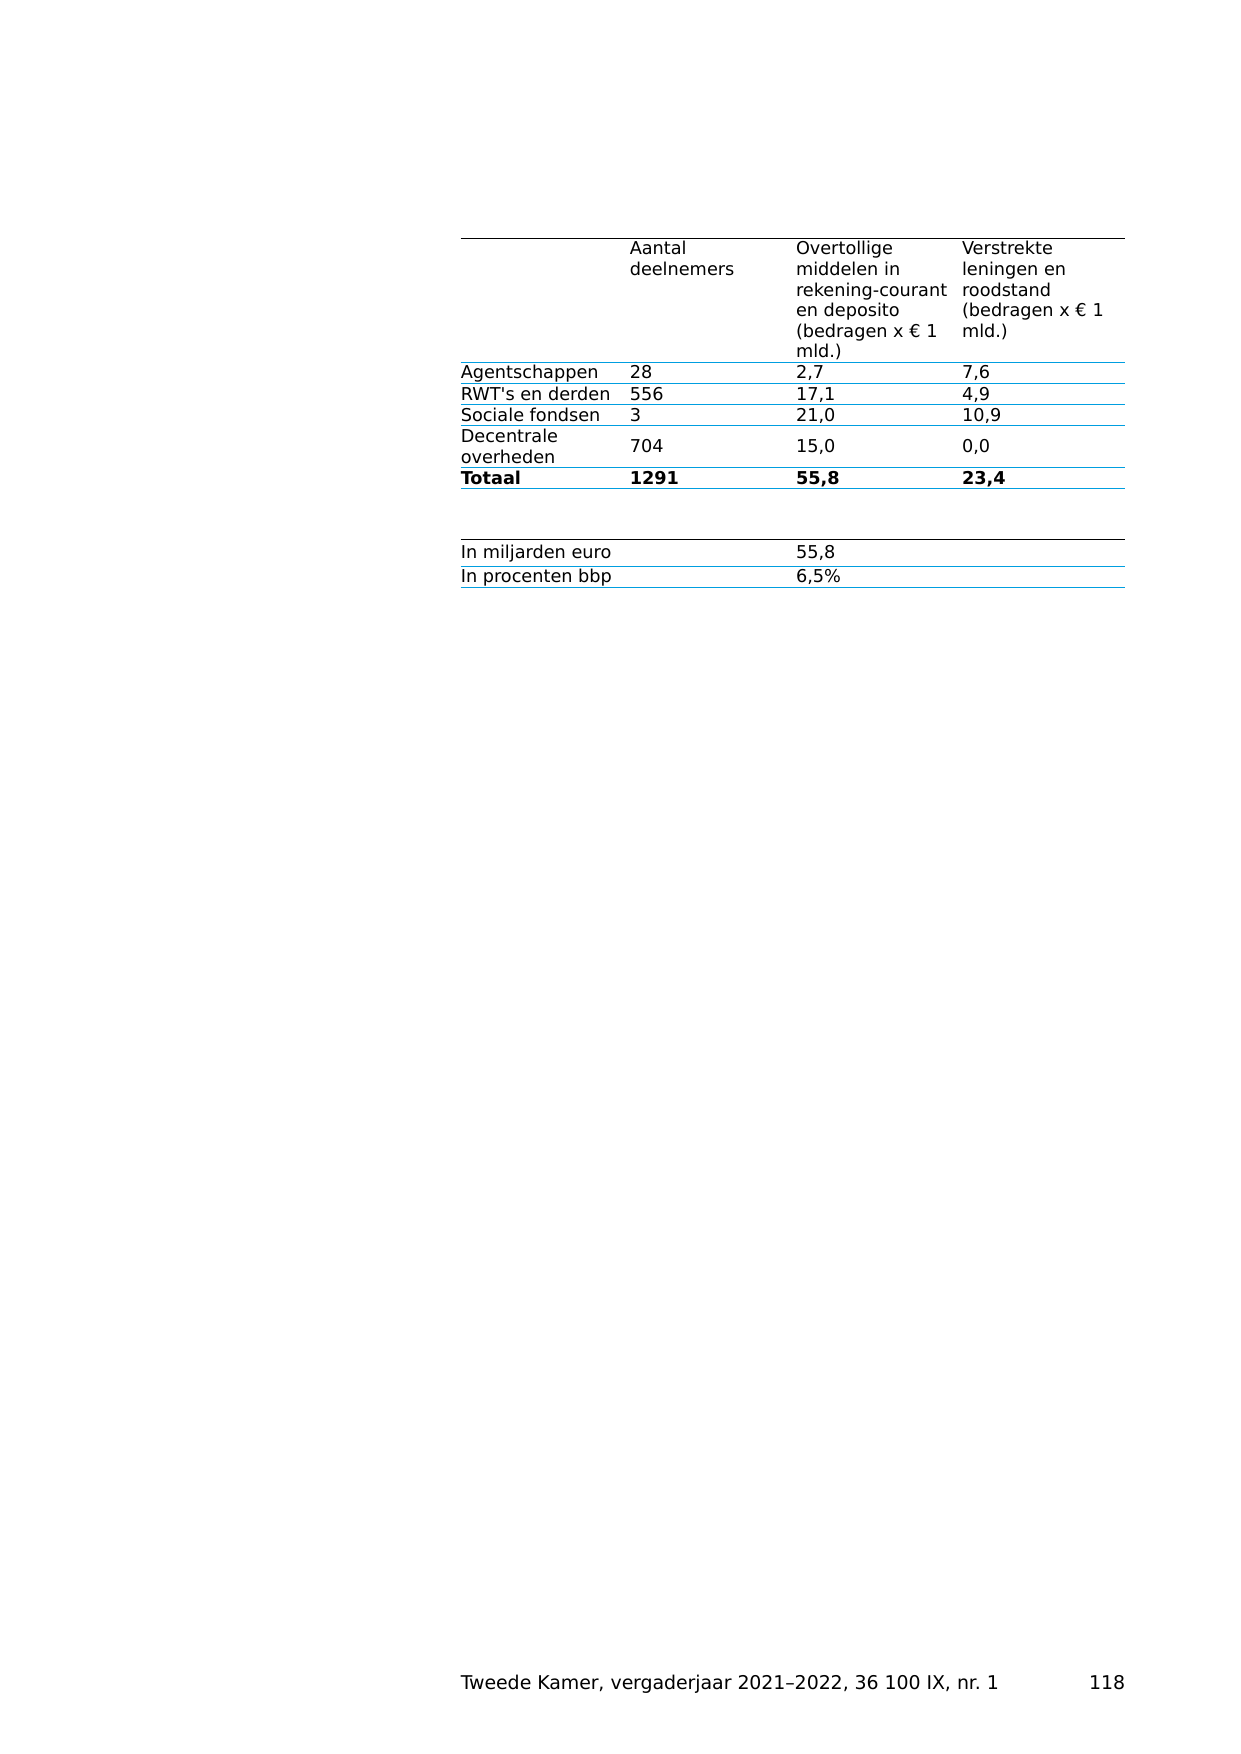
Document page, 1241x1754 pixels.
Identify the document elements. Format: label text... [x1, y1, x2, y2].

table_cell 0,0 [959, 426, 1125, 467]
table_cell 21,0 [793, 405, 959, 425]
table_cell 1291 [627, 468, 793, 488]
table_header Tabel 46 EMU-schuldreductie (ultimo 2021) [461, 514, 1125, 539]
table_cell Overtollige middelen in rekening-courant en deposito (bedragen x € 1 mld.) [793, 239, 959, 362]
table_cell 15,0 [793, 426, 959, 467]
table_cell 28 [627, 363, 793, 383]
table_cell Agentschappen [461, 363, 627, 383]
table_cell Decentrale overheden [461, 426, 627, 467]
table_cell 3 [627, 405, 793, 425]
table_cell 6,5% [793, 567, 1125, 587]
table_cell 2,7 [793, 363, 959, 383]
table_cell 556 [627, 384, 793, 404]
table_header Tabel 45 Deelnemers en omvang middelen (ultimo 2021) [461, 213, 1125, 238]
table_cell [461, 239, 627, 362]
table_cell In procenten bbp [461, 567, 793, 587]
table_cell RWT's en derden [461, 384, 627, 404]
table_cell Verstrekte leningen en roodstand (bedragen x € 1 mld.) [959, 239, 1125, 362]
table_cell 10,9 [959, 405, 1125, 425]
table_cell 17,1 [793, 384, 959, 404]
table_cell 23,4 [959, 468, 1125, 488]
table_cell Totaal [461, 468, 627, 488]
table_cell 7,6 [959, 363, 1125, 383]
table_cell 4,9 [959, 384, 1125, 404]
table_cell 55,8 [793, 540, 1125, 566]
table_cell 55,8 [793, 468, 959, 488]
table_cell Aantal deelnemers [627, 239, 793, 362]
table_cell 704 [627, 426, 793, 467]
table_cell In miljarden euro [461, 540, 793, 566]
table_cell Sociale fondsen [461, 405, 627, 425]
